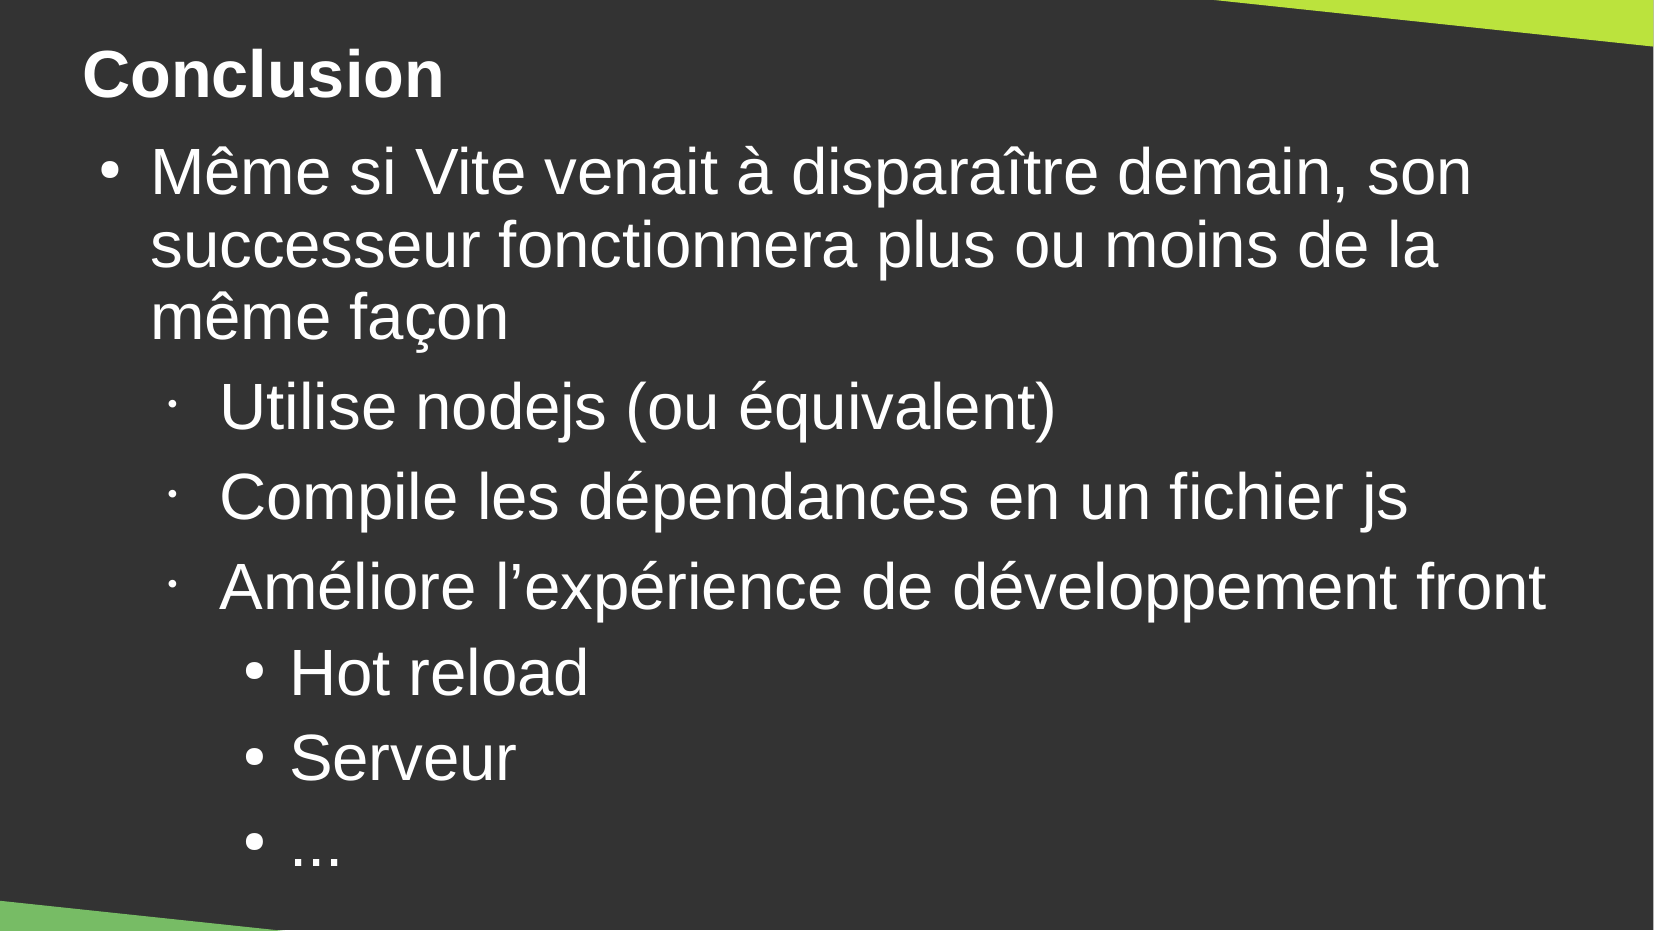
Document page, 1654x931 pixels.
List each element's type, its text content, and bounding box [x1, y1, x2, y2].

list Même si Vite venait à disparaître demain, son successeur fonctionnera plus ou moins de la même façon Utilise nodejs (ou équivalent) Compile les dépendances en un fichier js Améliore l’expérience de développement front Hot reload Serveur ... [80, 135, 1620, 886]
text_box [0, 900, 285, 931]
text_box [1214, 0, 1654, 47]
title Conclusion [82, 37, 1571, 114]
